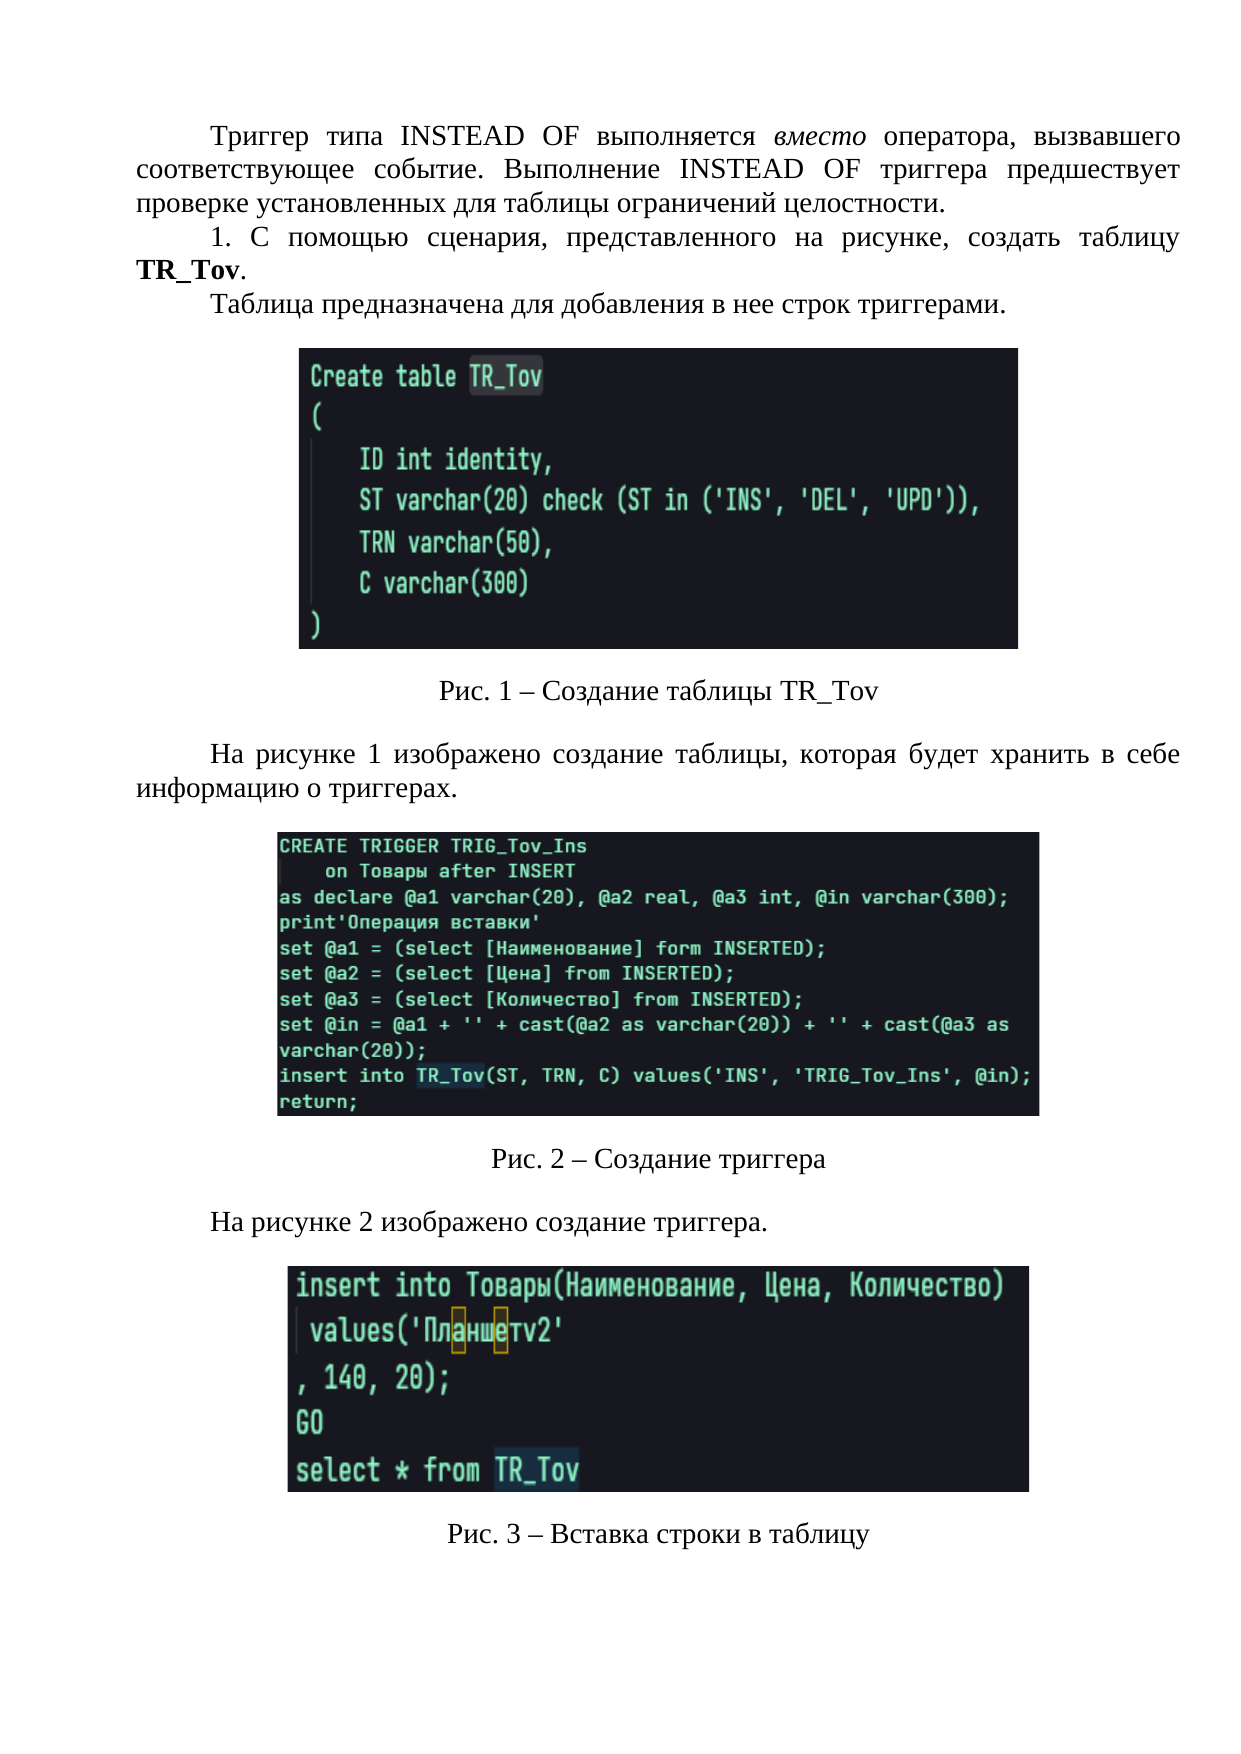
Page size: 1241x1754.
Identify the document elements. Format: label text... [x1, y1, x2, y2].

text Таблица предназначена для добавления в нее строк триггерами. [136, 286, 1181, 319]
picture [277, 832, 1040, 1116]
text На рисунке 1 изображено создание таблицы, которая будет хранить в себе информацию о триггерах. [136, 736, 1181, 803]
text Рис. 2 – Создание триггера [136, 1141, 1181, 1174]
text Триггер типа INSTEAD OF выполняется вместо оператора, вызвавшего соответствующее событие. Выполнение INSTEAD OF триггера предшествует проверке установленных для таблицы ограничений целостности. [136, 118, 1181, 219]
text Рис. 1 – Создание таблицы TR_Tov [136, 673, 1181, 707]
picture [298, 348, 1019, 649]
text 1. С помощью сценария, представленного на рисунке, создать таблицу TR_Tov. [136, 219, 1181, 286]
picture [287, 1266, 1030, 1492]
text Рис. 3 – Вставка строки в таблицу [136, 1516, 1181, 1550]
text На рисунке 2 изображено создание триггера. [136, 1204, 1181, 1237]
